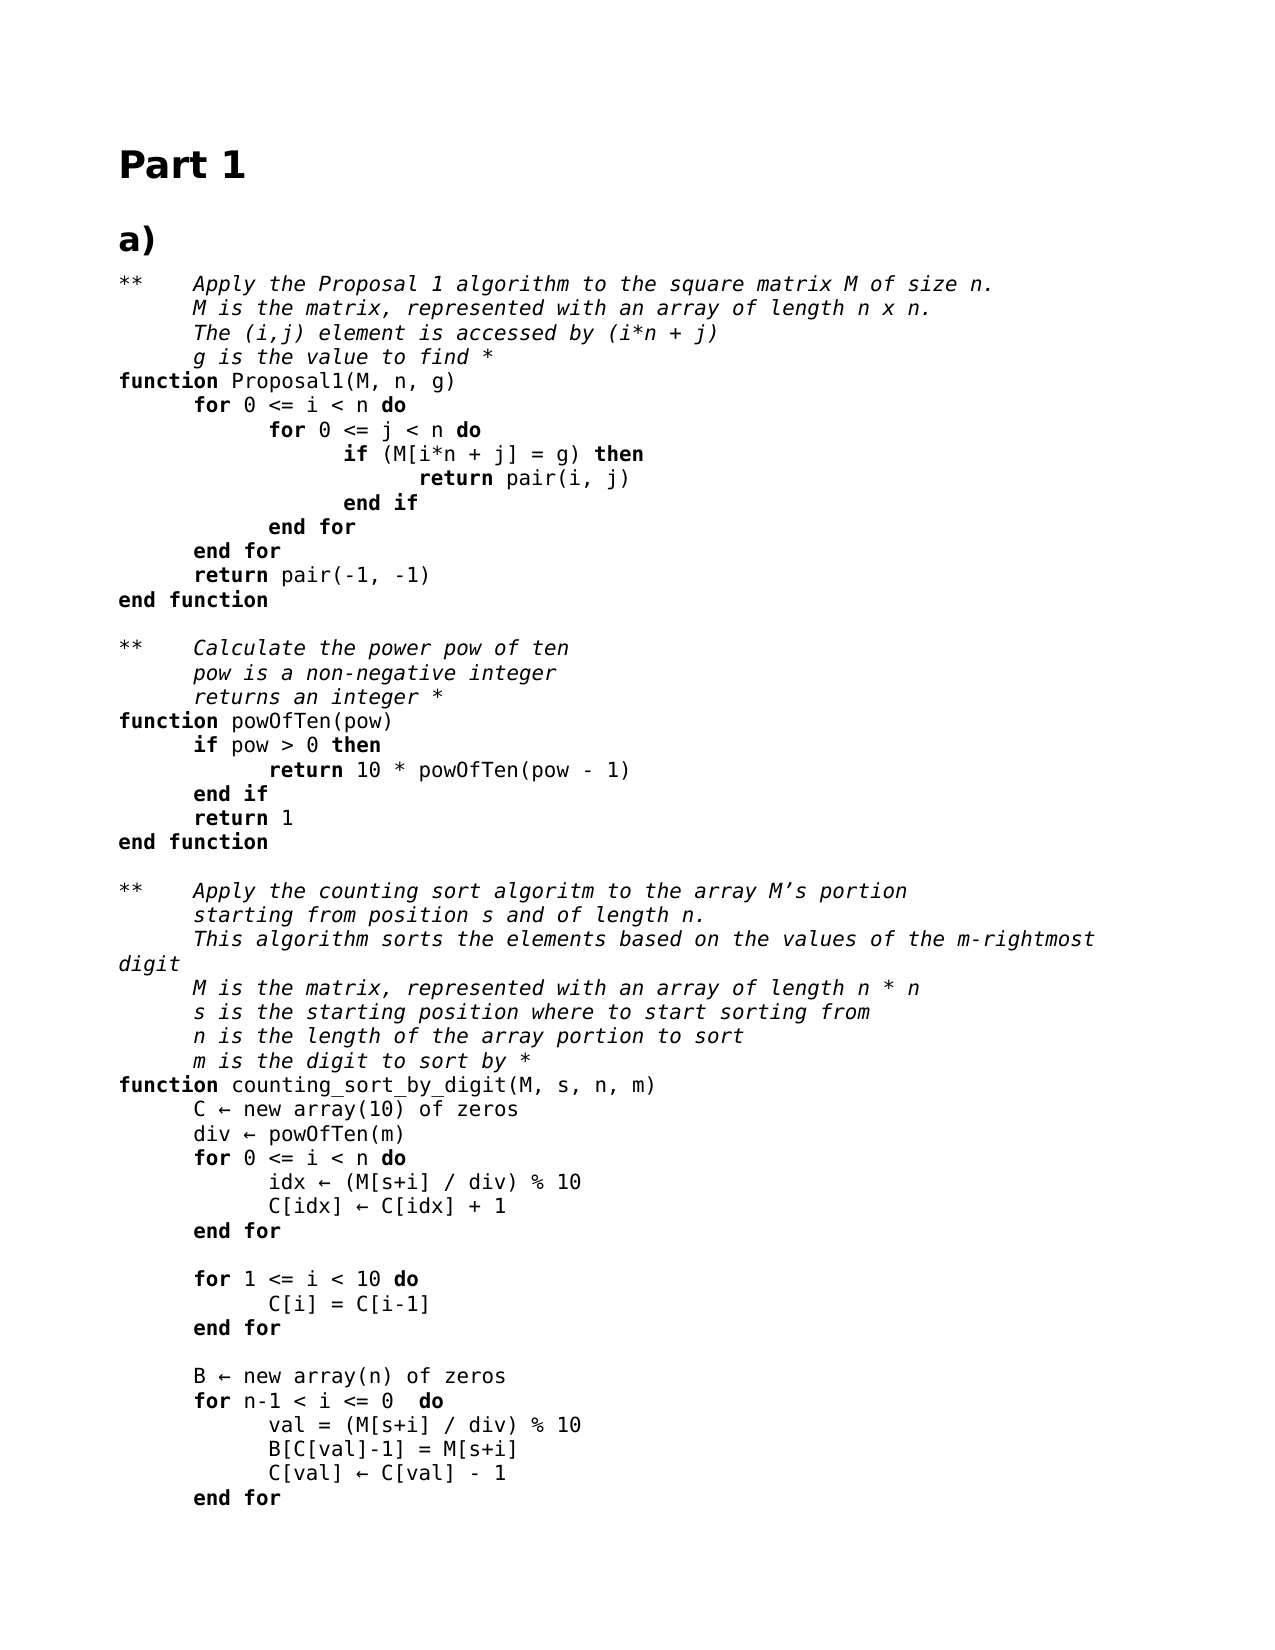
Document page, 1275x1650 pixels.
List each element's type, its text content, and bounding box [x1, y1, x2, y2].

text pow is a non-negative integer [118, 661, 1157, 685]
text function powOfTen(pow) [118, 709, 1157, 733]
text end for [118, 515, 1157, 539]
text end function [118, 830, 1157, 855]
text C[idx] ← C[idx] + 1 [118, 1194, 1157, 1219]
text m is the digit to sort by * [118, 1049, 1157, 1073]
text if pow > 0 then [118, 733, 1157, 758]
text idx ← (M[s+i] / div) % 10 [118, 1170, 1157, 1194]
text C[i] = C[i-1] [118, 1292, 1157, 1316]
text g is the value to find * [118, 345, 1157, 369]
text starting from position s and of length n. [118, 903, 1157, 927]
text M is the matrix, represented with an array of length n * n [118, 976, 1157, 1000]
subtitle Part 1 [118, 143, 1157, 187]
text ** Calculate the power pow of ten [118, 636, 1157, 661]
text return pair(-1, -1) [118, 563, 1157, 588]
text returns an integer * [118, 685, 1157, 709]
text C ← new array(10) of zeros [118, 1097, 1157, 1122]
text for 0 <= i < n do [118, 393, 1157, 418]
text end for [118, 539, 1157, 563]
text B ← new array(n) of zeros [118, 1364, 1157, 1389]
text ** Apply the counting sort algoritm to the array M’s portion [118, 879, 1157, 903]
text for 0 <= i < n do [118, 1146, 1157, 1170]
text return 1 [118, 806, 1157, 830]
text return pair(i, j) [118, 466, 1157, 491]
text n is the length of the array portion to sort [118, 1024, 1157, 1049]
text for 0 <= j < n do [118, 418, 1157, 442]
text for n-1 < i <= 0 do [118, 1389, 1157, 1413]
text end for [118, 1486, 1157, 1510]
text end if [118, 491, 1157, 515]
text val = (M[s+i] / div) % 10 [118, 1413, 1157, 1437]
text s is the starting position where to start sorting from [118, 1000, 1157, 1024]
text for 1 <= i < 10 do [118, 1267, 1157, 1292]
text end for [118, 1316, 1157, 1340]
text C[val] ← C[val] - 1 [118, 1461, 1157, 1486]
text function Proposal1(M, n, g) [118, 369, 1157, 393]
text if (M[i*n + j] = g) then [118, 442, 1157, 466]
text This algorithm sorts the elements based on the values of the m-rightmost digit [118, 927, 1157, 976]
text end if [118, 782, 1157, 806]
text ** Apply the Proposal 1 algorithm to the square matrix M of size n. [118, 272, 1157, 296]
text end function [118, 588, 1157, 612]
text end for [118, 1219, 1157, 1243]
text The (i,j) element is accessed by (i*n + j) [118, 321, 1157, 345]
text function counting_sort_by_digit(M, s, n, m) [118, 1073, 1157, 1097]
text div ← powOfTen(m) [118, 1122, 1157, 1146]
subtitle a) [118, 221, 1157, 260]
text M is the matrix, represented with an array of length n x n. [118, 296, 1157, 321]
text B[C[val]-1] = M[s+i] [118, 1437, 1157, 1461]
text return 10 * powOfTen(pow - 1) [118, 758, 1157, 782]
